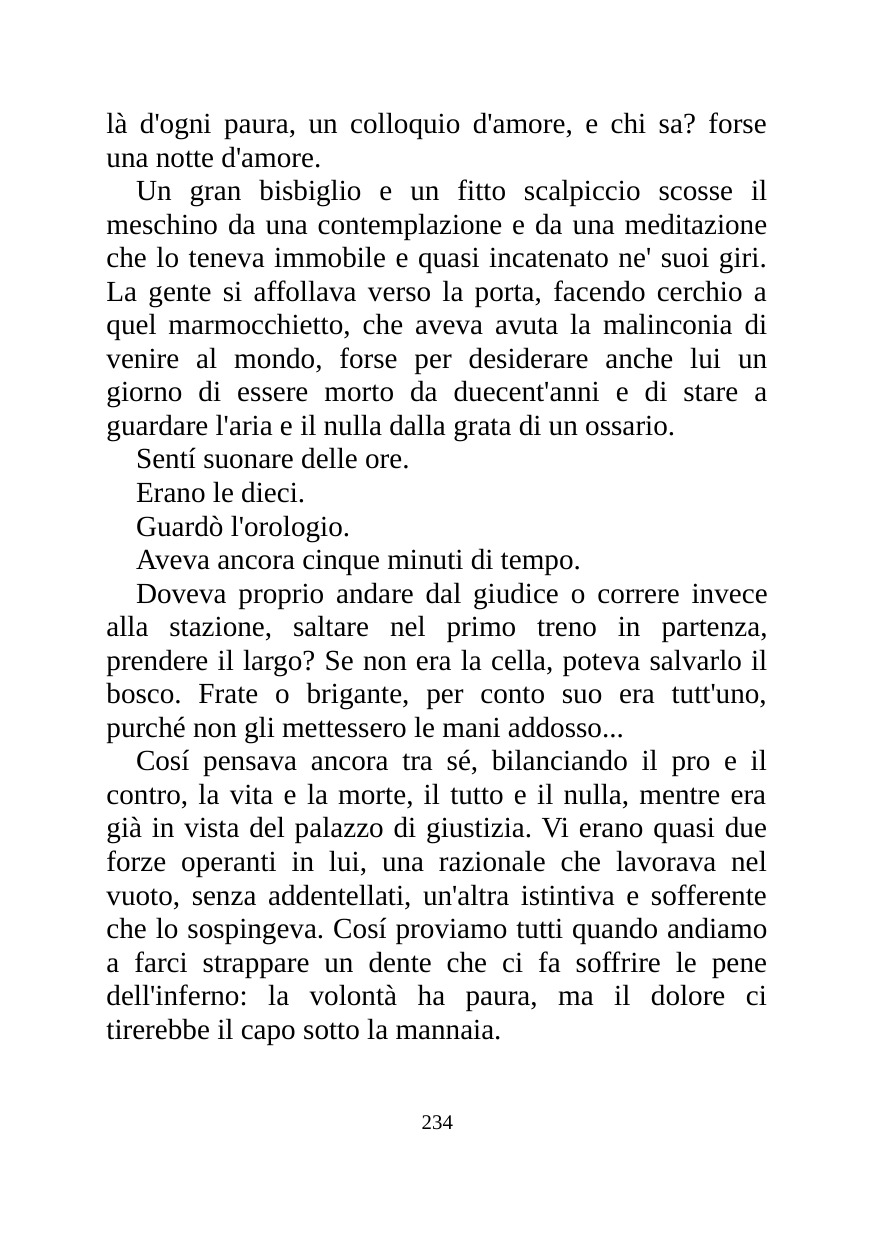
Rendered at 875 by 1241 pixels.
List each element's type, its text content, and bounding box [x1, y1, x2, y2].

text Un gran bisbiglio e un fitto scalpiccio scosse il meschino da una contemplazione e da una meditazione che lo teneva immobile e quasi incatenato ne' suoi giri. La gente si affollava verso la porta, facendo cerchio a quel marmocchietto, che aveva avuta la malinconia di venire al mondo, forse per desiderare anche lui un giorno di essere morto da duecent'anni e di stare a guardare l'aria e il nulla dalla grata di un ossario. [106, 173, 768, 442]
text Aveva ancora cinque minuti di tempo. [106, 542, 768, 576]
text Sentí suonare delle ore. [106, 442, 768, 475]
text Doveva proprio andare dal giudice o correre invece alla stazione, saltare nel primo treno in partenza, prendere il largo? Se non era la cella, poteva salvarlo il bosco. Frate o brigante, per conto suo era tutt'uno, purché non gli mettessero le mani addosso... [106, 576, 768, 743]
text Guardò l'orologio. [106, 509, 768, 542]
text Cosí pensava ancora tra sé, bilanciando il pro e il contro, la vita e la morte, il tutto e il nulla, mentre era già in vista del palazzo di giustizia. Vi erano quasi due forze operanti in lui, una razionale che lavorava nel vuoto, senza addentellati, un'altra istintiva e sofferente che lo sospingeva. Cosí proviamo tutti quando andiamo a farci strappare un dente che ci fa soffrire le pene dell'inferno: la volontà ha paura, ma il dolore ci tirerebbe il capo sotto la mannaia. [106, 743, 768, 1045]
text là d'ogni paura, un colloquio d'amore, e chi sa? forse una notte d'amore. [106, 106, 768, 173]
text Erano le dieci. [106, 475, 768, 509]
